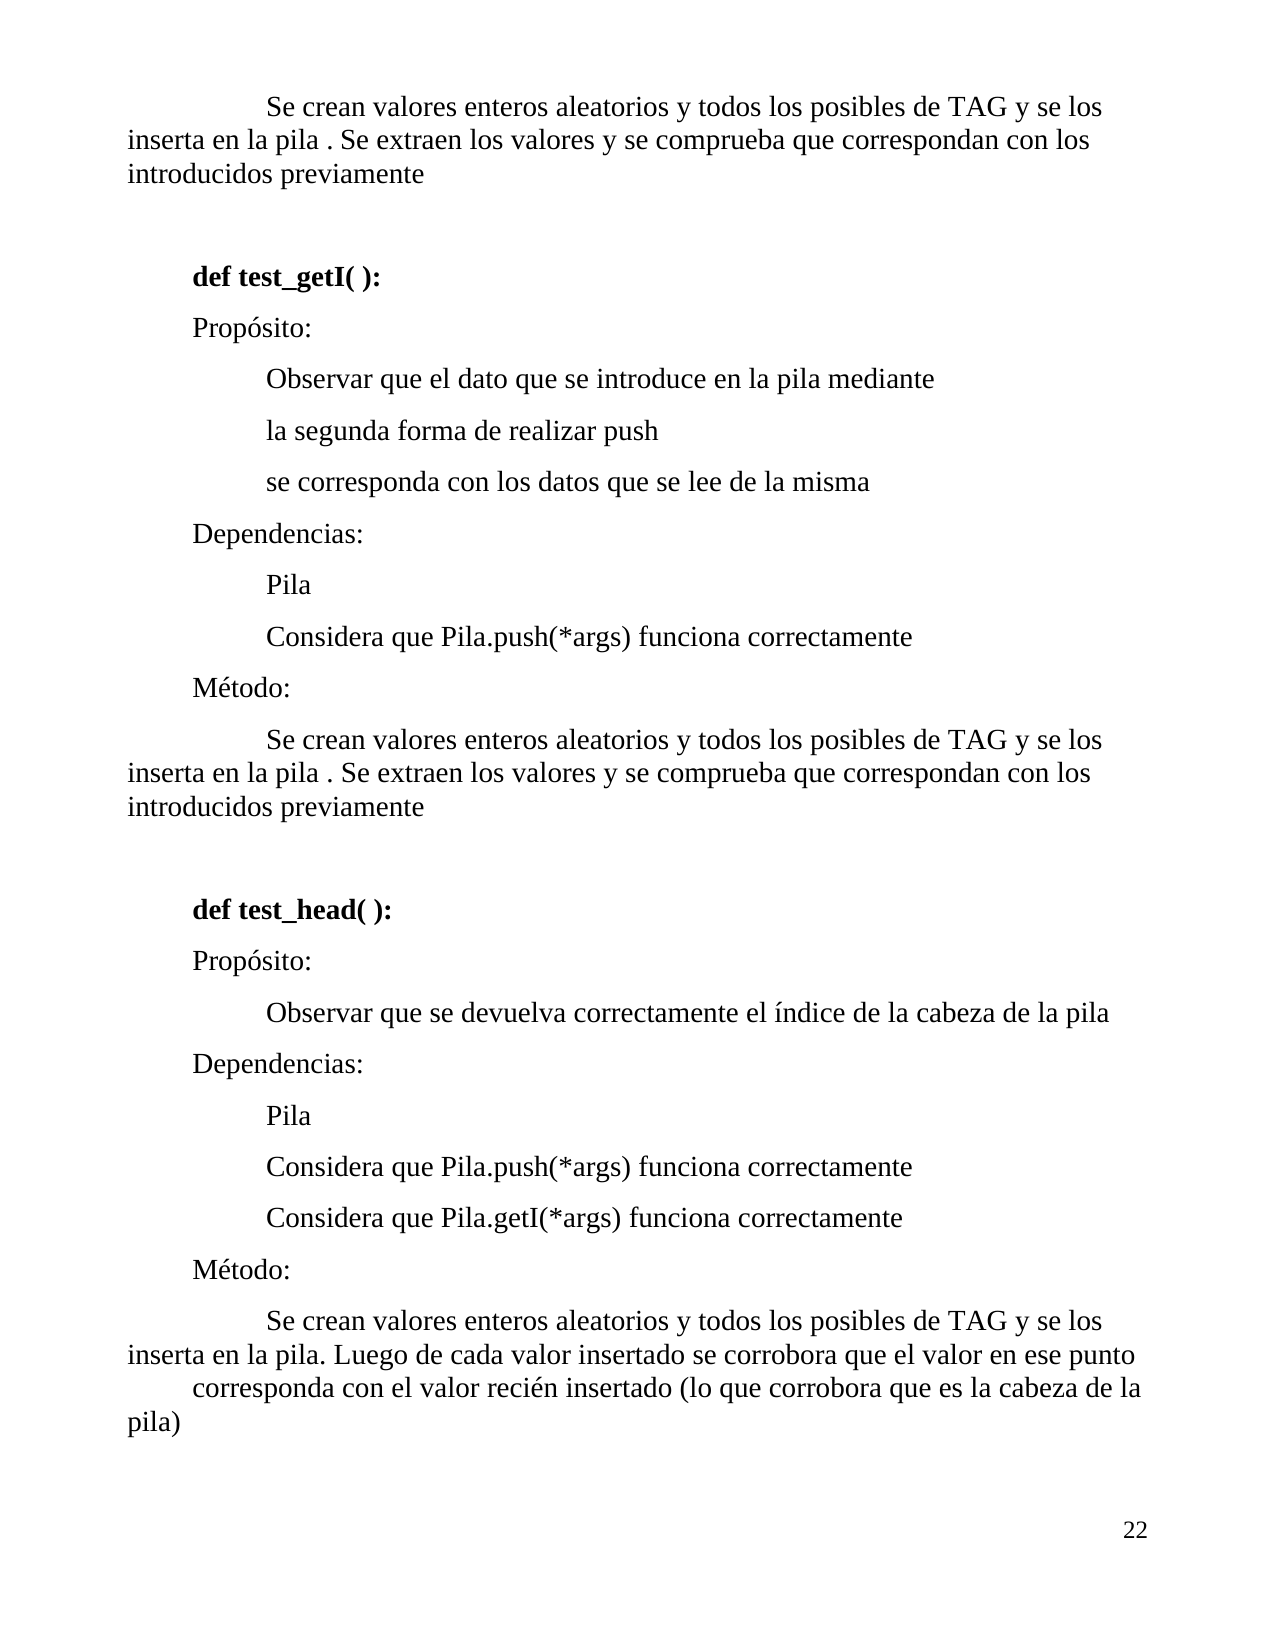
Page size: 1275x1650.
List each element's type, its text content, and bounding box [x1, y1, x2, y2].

text Se crean valores enteros aleatorios y todos los posibles de TAG y se los inserta en la pila . Se extraen los valores y se comprueba que correspondan con los introducidos previamente [127, 89, 1148, 189]
text Dependencias: [127, 516, 1148, 549]
text Método: [127, 670, 1148, 704]
text Considera que Pila.getI(*args) funciona correctamente [127, 1201, 1148, 1234]
text Propósito: [127, 310, 1148, 344]
text Método: [127, 1252, 1148, 1286]
text Se crean valores enteros aleatorios y todos los posibles de TAG y se los inserta en la pila . Se extraen los valores y se comprueba que correspondan con los introducidos previamente [127, 722, 1148, 822]
text Propósito: [127, 943, 1148, 977]
text Observar que el dato que se introduce en la pila mediante [127, 362, 1148, 395]
text Pila [127, 1098, 1148, 1131]
text def test_head( ): [127, 892, 1148, 925]
text Pila [127, 567, 1148, 601]
text Considera que Pila.push(*args) funciona correctamente [127, 619, 1148, 652]
text Dependencias: [127, 1046, 1148, 1080]
text def test_getI( ): [127, 259, 1148, 292]
text Considera que Pila.push(*args) funciona correctamente [127, 1149, 1148, 1183]
text la segunda forma de realizar push [127, 413, 1148, 447]
text se corresponda con los datos que se lee de la misma [127, 464, 1148, 498]
text Se crean valores enteros aleatorios y todos los posibles de TAG y se los inserta en la pila. Luego de cada valor insertado se corrobora que el valor en ese punto corresponda con el valor recién insertado (lo que corrobora que es la cabeza de la pila) [127, 1303, 1148, 1438]
text Observar que se devuelva correctamente el índice de la cabeza de la pila [127, 995, 1148, 1028]
